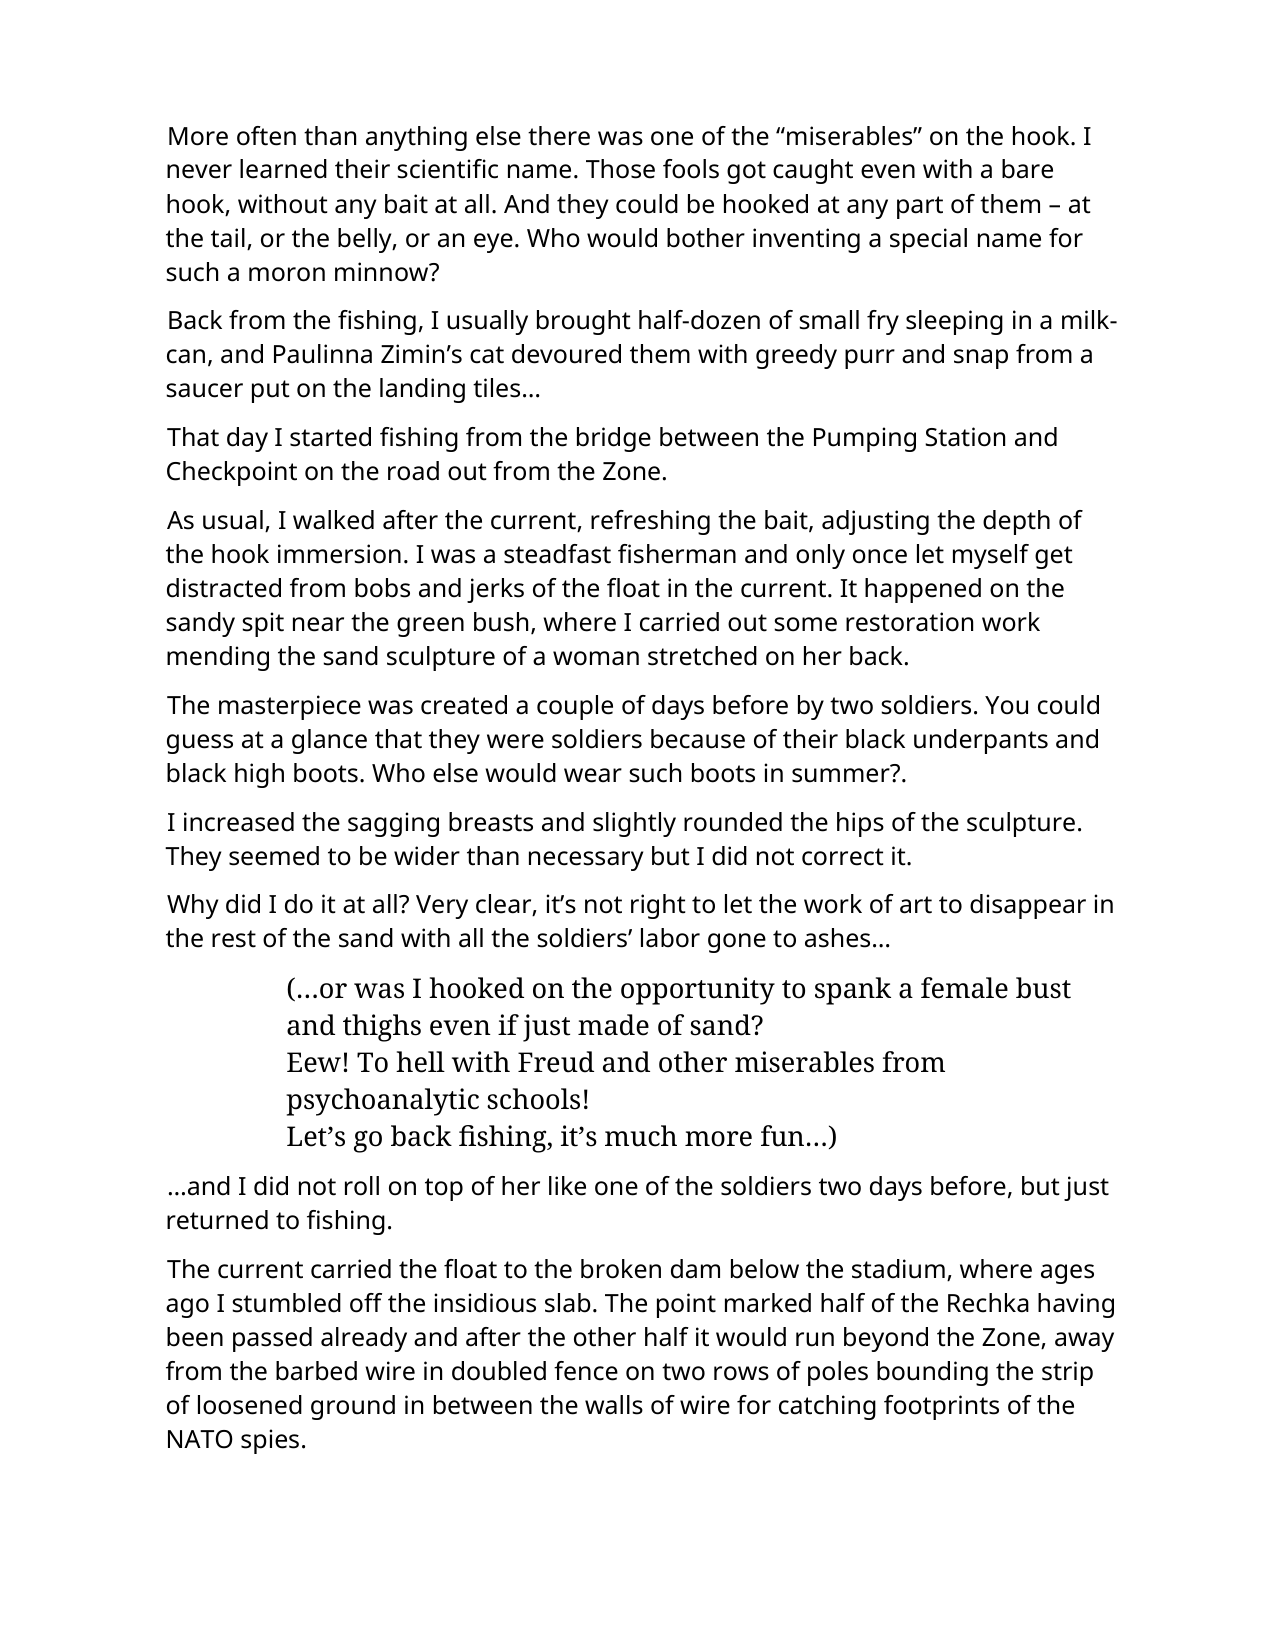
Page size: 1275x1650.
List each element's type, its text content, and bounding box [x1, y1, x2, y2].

text I increased the sagging breasts and slightly rounded the hips of the sculpture. They seemed to be wider than necessary but I did not correct it. [165, 804, 1118, 872]
text The masterpiece was created a couple of days before by two soldiers. You could guess at a glance that they were soldiers because of their black underpants and black high boots. Who else would wear such boots in summer?. [165, 687, 1118, 789]
text More often than anything else there was one of the “miserables” on the hook. I never learned their scientific name. Those fools got caught even with a bare hook, without any bait at all. And they could be hooked at any part of them – at the tail, or the belly, or an eye. Who would bother inventing a special name for such a moron minnow? [165, 118, 1118, 288]
text The current carried the float to the broken dam below the stadium, where ages ago I stumbled off the insidious slab. The point marked half of the Rechka having been passed already and after the other half it would run beyond the Zone, away from the barbed wire in doubled fence on two rows of poles bounding the strip of loosened ground in between the walls of wire for catching footprints of the NATO spies. [165, 1252, 1118, 1456]
text …and I did not roll on top of her like one of the soldiers two days before, but just returned to fishing. [165, 1169, 1118, 1237]
list Let’s go back fishing, it’s much more fun…) [286, 1117, 1118, 1154]
text Back from the fishing, I usually brought half-dozen of small fry sleeping in a milk-can, and Paulinna Zimin’s cat devoured them with greedy purr and snap from a saucer put on the landing tiles… [165, 303, 1118, 405]
text That day I started fishing from the bridge between the Pumping Station and Checkpoint on the road out from the Zone. [165, 420, 1118, 488]
text As usual, I walked after the current, refreshing the bait, adjusting the depth of the hook immersion. I was a steadfast fisherman and only once let myself get distracted from bobs and jerks of the float in the current. It happened on the sandy spit near the green bush, where I carried out some restoration work mending the sand sculpture of a woman stretched on her back. [165, 502, 1118, 673]
list Eew! To hell with Freud and other miserables from psychoanalytic schools! [286, 1043, 1118, 1117]
list (…or was I hooked on the opportunity to spank a female bust and thighs even if just made of sand? [286, 969, 1118, 1043]
text Why did I do it at all? Very clear, it’s not right to let the work of art to disappear in the rest of the sand with all the soldiers’ labor gone to ashes… [165, 887, 1118, 955]
